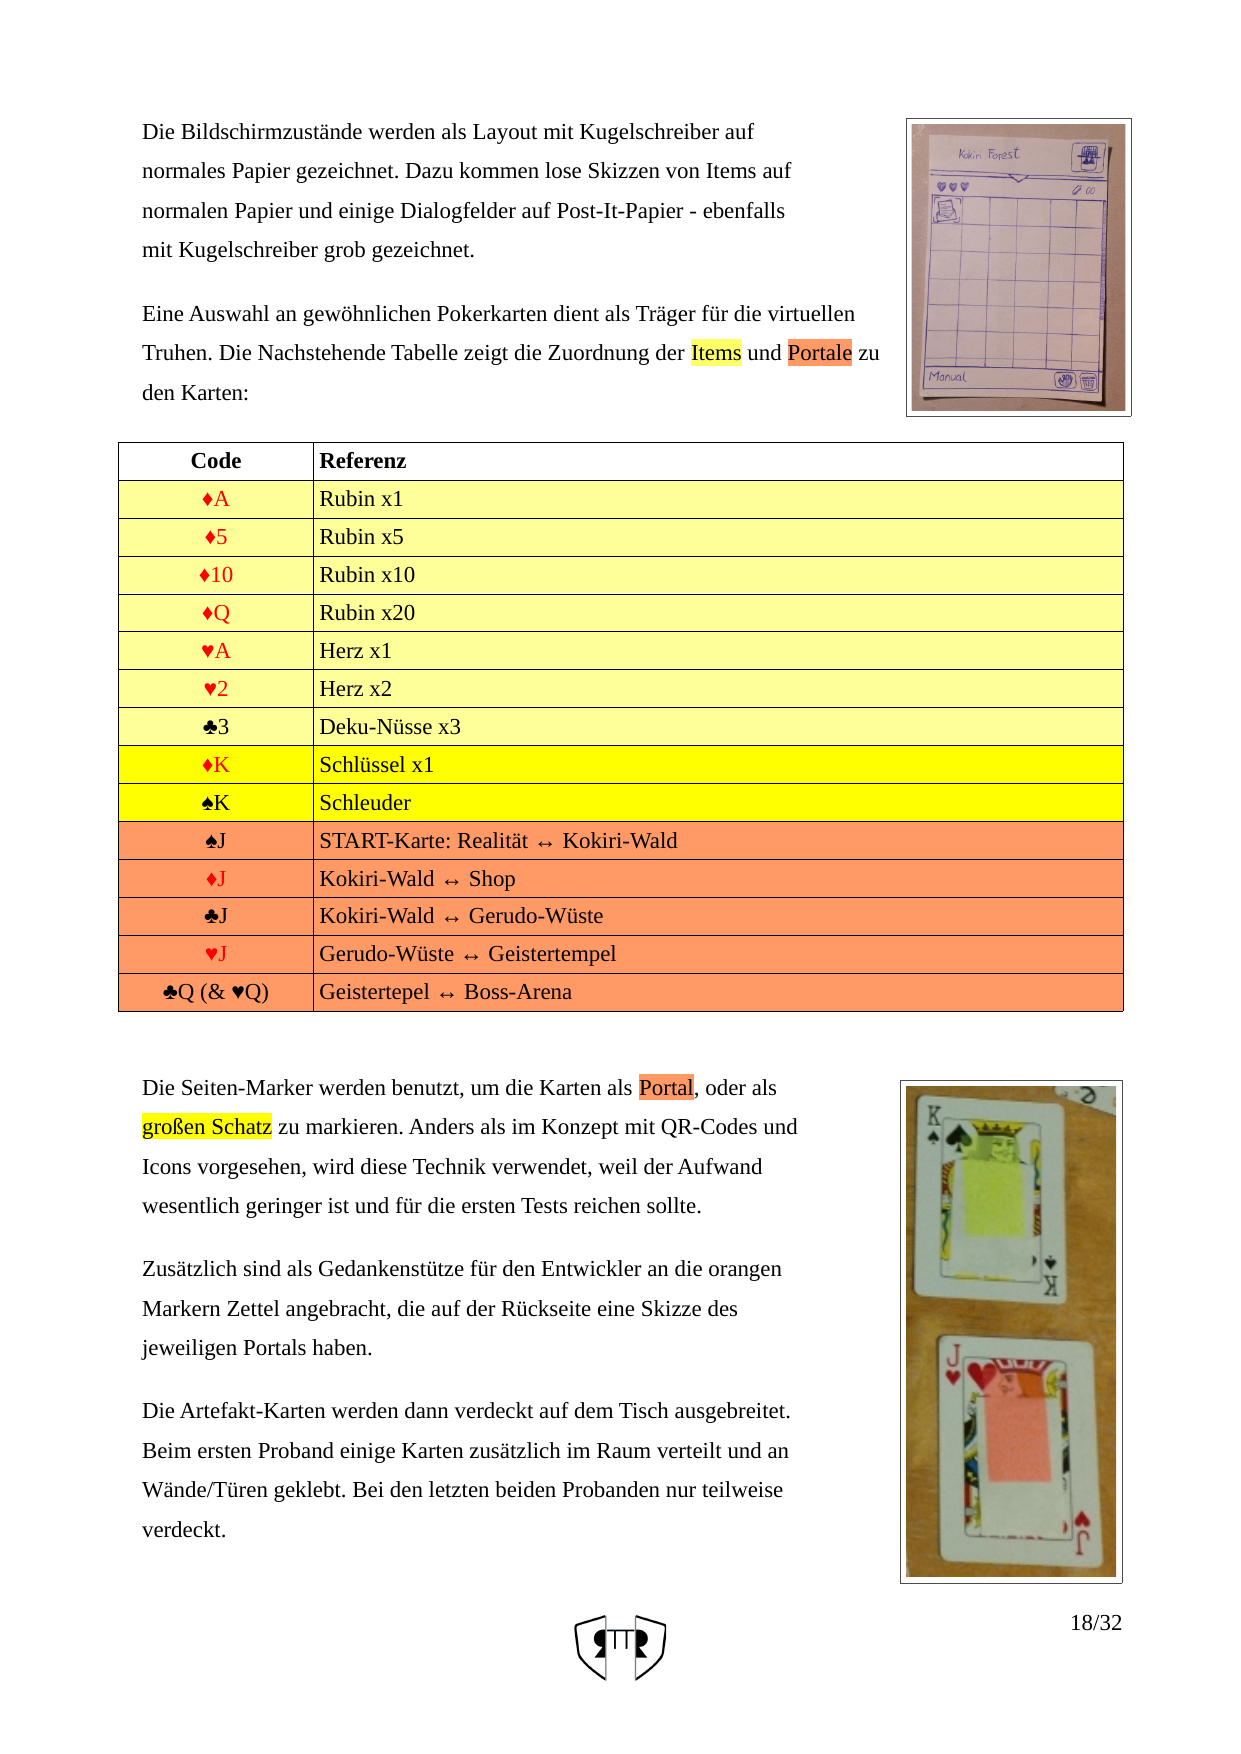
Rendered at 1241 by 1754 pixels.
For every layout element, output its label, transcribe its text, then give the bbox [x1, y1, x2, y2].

text Die Seiten-Marker werden benutzt, um die Karten als Portal, oder als großen Schatz zu markieren. Anders als im Konzept mit QR-Codes und Icons vorgesehen, wird diese Technik verwendet, weil der Aufwand wesentlich geringer ist und für die ersten Tests reichen sollte. [142, 1074, 833, 1218]
table_cell ♦Q [119, 595, 313, 631]
picture [911, 124, 1126, 411]
table_cell Rubin x5 [314, 519, 1123, 556]
table_cell ♥2 [119, 670, 313, 707]
table_cell ♠J [119, 822, 313, 859]
table_cell Rubin x1 [314, 481, 1123, 518]
text [907, 119, 1131, 416]
table_cell Schleuder [314, 784, 1123, 821]
picture [574, 1615, 667, 1681]
table_header Code [119, 443, 313, 480]
text Zusätzlich sind als Gedankenstütze für den Entwickler an die orangen Markern Zettel angebracht, die auf der Rückseite eine Skizze des jeweiligen Portals haben. [142, 1255, 833, 1361]
table_cell Geistertepel ↔ Boss-Arena [314, 974, 1123, 1011]
table_cell ♦5 [119, 519, 313, 556]
table_cell Herz x1 [314, 632, 1123, 669]
text Eine Auswahl an gewöhnlichen Pokerkarten dient als Träger für die virtuellen Truhen. Die Nachstehende Tabelle zeigt die Zuordnung der Items und Portale zu den Karten: [142, 300, 906, 405]
table_header Referenz [314, 443, 1123, 480]
table_cell ♣3 [119, 708, 313, 745]
table_cell ♠K [119, 784, 313, 821]
table_cell ♣J [119, 898, 313, 935]
table_cell START-Karte: Realität ↔ Kokiri-Wald [314, 822, 1123, 859]
table_cell Schlüssel x1 [314, 746, 1123, 783]
table_cell Herz x2 [314, 670, 1123, 707]
table_cell Deku-Nüsse x3 [314, 708, 1123, 745]
table_cell ♦J [119, 860, 313, 897]
table_cell ♦10 [119, 557, 313, 593]
table_cell Rubin x10 [314, 557, 1123, 593]
text Die Artefakt-Karten werden dann verdeckt auf dem Tisch ausgebreitet. Beim ersten Proband einige Karten zusätzlich im Raum verteilt und an Wände/Türen geklebt. Bei den letzten beiden Probanden nur teilweise verdeckt. [142, 1397, 833, 1542]
text [901, 1081, 1122, 1583]
table_cell ♦K [119, 746, 313, 783]
table_cell ♣Q (& ♥Q) [119, 974, 313, 1011]
table_cell Rubin x20 [314, 595, 1123, 631]
table_cell Kokiri-Wald ↔ Gerudo-Wüste [314, 898, 1123, 935]
picture [906, 1086, 1117, 1577]
table_cell ♥J [119, 936, 313, 973]
table_cell ♥A [119, 632, 313, 669]
text Die Bildschirmzustände werden als Layout mit Kugelschreiber auf normales Papier gezeichnet. Dazu kommen lose Skizzen von Items auf normalen Papier und einige Dialogfelder auf Post-It-Papier - ebenfalls mit Kugelschreiber grob gezeichnet. [142, 118, 809, 263]
table_cell Gerudo-Wüste ↔ Geistertempel [314, 936, 1123, 973]
table_cell ♦A [119, 481, 313, 518]
table_cell Kokiri-Wald ↔ Shop [314, 860, 1123, 897]
